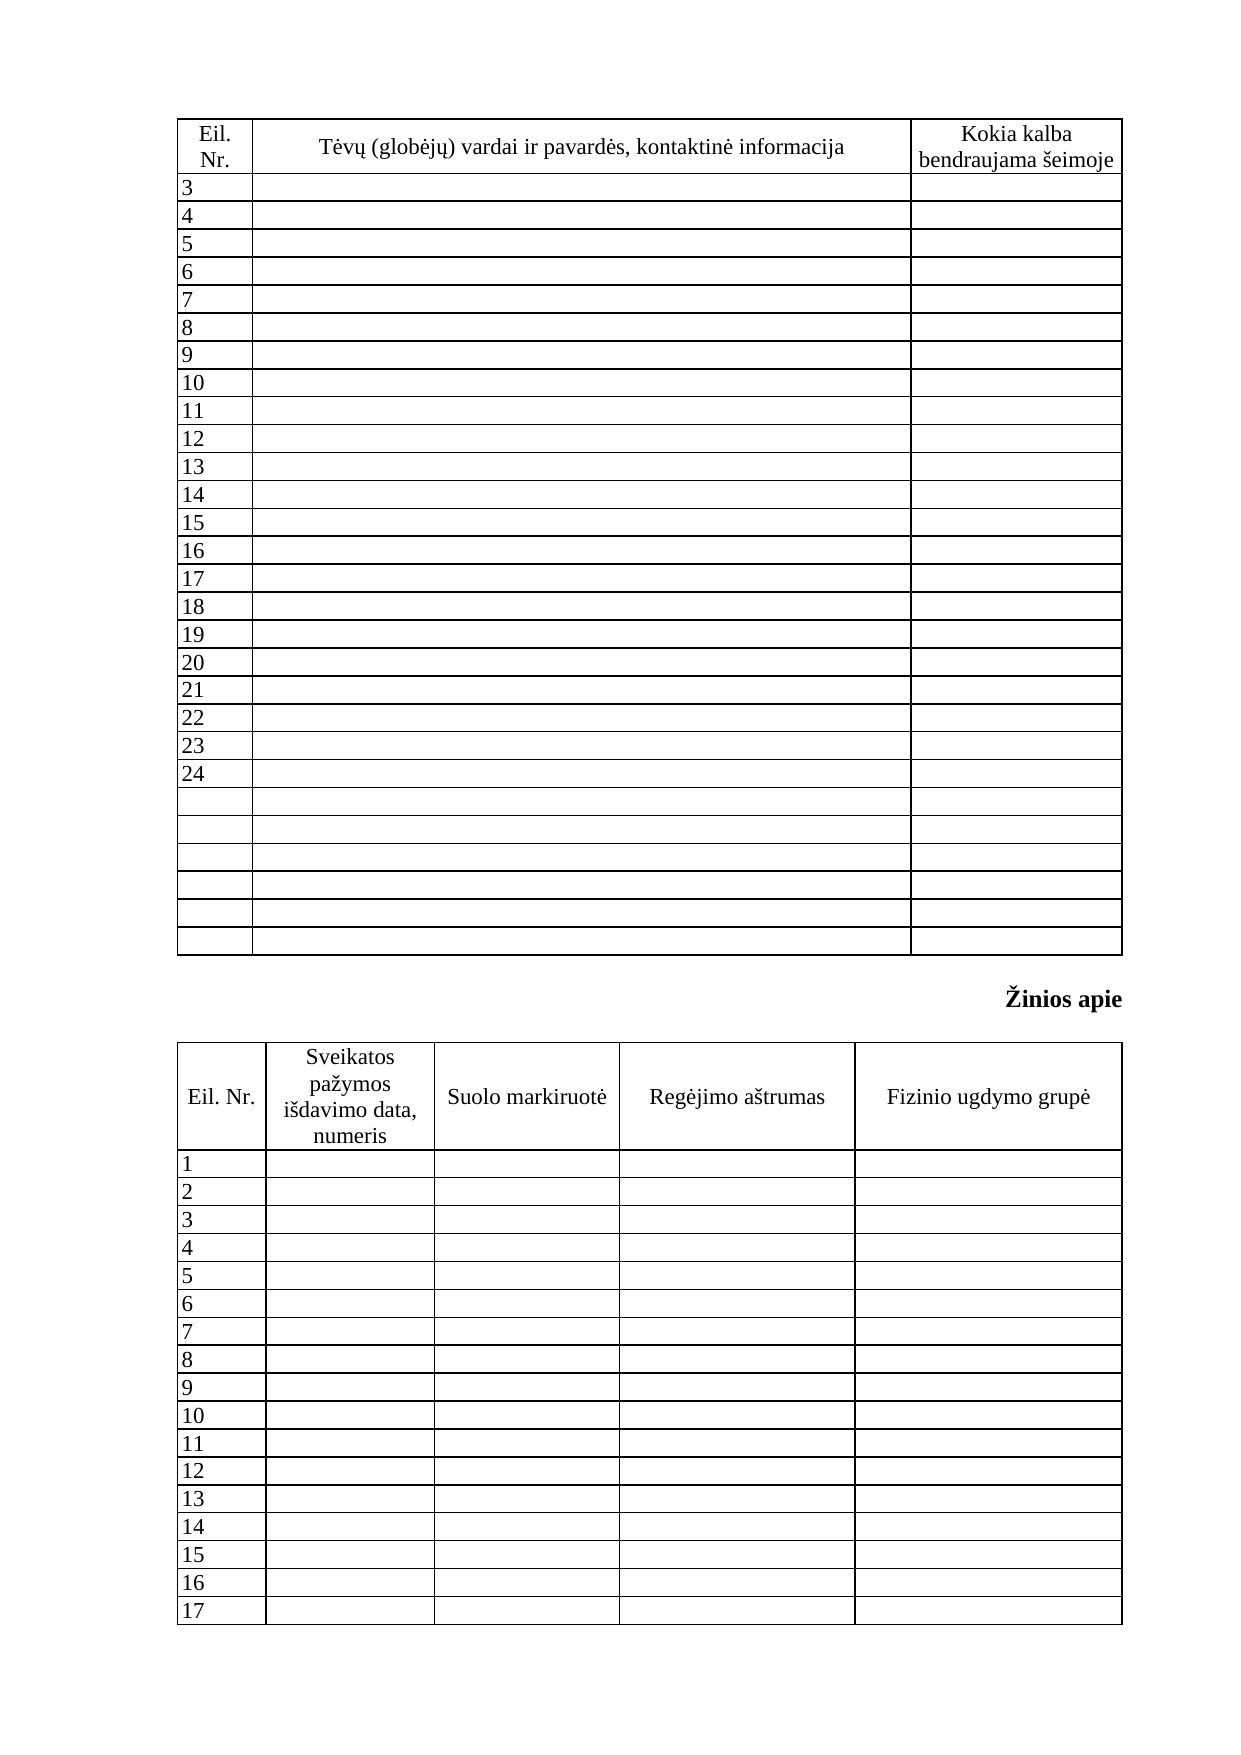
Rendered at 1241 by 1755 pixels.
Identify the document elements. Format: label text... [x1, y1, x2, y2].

table_cell [912, 760, 1121, 787]
table_cell [253, 397, 910, 424]
table_cell [253, 202, 910, 228]
table_cell [253, 621, 910, 647]
table_cell [253, 593, 910, 619]
table_cell 6 [178, 1290, 265, 1316]
table_cell [253, 900, 910, 926]
table_cell [856, 1569, 1121, 1596]
table_cell [435, 1374, 619, 1400]
table_cell [856, 1458, 1121, 1484]
table_cell [435, 1234, 619, 1261]
table_cell [267, 1346, 434, 1372]
table_cell [253, 174, 910, 200]
table_cell 5 [178, 230, 252, 256]
table_cell [912, 705, 1121, 731]
table_cell [912, 872, 1121, 898]
table_cell [267, 1597, 434, 1623]
table_cell [856, 1430, 1121, 1456]
table_cell [620, 1569, 854, 1596]
table_cell [435, 1262, 619, 1288]
table_cell [912, 370, 1121, 396]
table_cell [620, 1178, 854, 1205]
table_cell [620, 1430, 854, 1456]
table_cell [435, 1486, 619, 1512]
table_cell [620, 1513, 854, 1540]
table_cell [267, 1318, 434, 1344]
table_header Kokia kalba bendraujama šeimoje [912, 120, 1121, 172]
table_cell [912, 844, 1121, 870]
table_cell [253, 788, 910, 814]
table_cell [253, 370, 910, 396]
table_cell 3 [178, 1206, 265, 1233]
table_cell 11 [178, 397, 252, 424]
table_cell [856, 1402, 1121, 1428]
table_cell [253, 565, 910, 591]
table_cell [620, 1206, 854, 1233]
table_cell [912, 593, 1121, 619]
table_cell [620, 1151, 854, 1177]
table_cell [856, 1486, 1121, 1512]
table_cell [912, 649, 1121, 675]
table_cell 17 [178, 565, 252, 591]
table_cell [620, 1597, 854, 1623]
table_cell [620, 1318, 854, 1344]
table_cell [856, 1234, 1121, 1261]
table_cell [178, 928, 252, 954]
table_cell [912, 481, 1121, 507]
table_cell 21 [178, 677, 252, 703]
table_cell [253, 509, 910, 535]
table_cell 10 [178, 1402, 265, 1428]
table_cell [435, 1541, 619, 1568]
table_cell [178, 900, 252, 926]
table_cell [267, 1290, 434, 1316]
table_cell [253, 649, 910, 675]
table_cell [435, 1206, 619, 1233]
table_cell 16 [178, 1569, 265, 1596]
table_cell [912, 621, 1121, 647]
table_cell [253, 537, 910, 563]
table_cell [856, 1346, 1121, 1372]
table_cell [253, 760, 910, 787]
table_cell 15 [178, 1541, 265, 1568]
table_cell 15 [178, 509, 252, 535]
table_cell [912, 286, 1121, 312]
table_cell [178, 872, 252, 898]
table_cell [912, 732, 1121, 759]
table_header Regėjimo aštrumas [620, 1043, 854, 1149]
table_cell [912, 509, 1121, 535]
table_cell [856, 1290, 1121, 1316]
table_cell 14 [178, 481, 252, 507]
table_cell 20 [178, 649, 252, 675]
table_cell [435, 1458, 619, 1484]
table_cell [620, 1234, 854, 1261]
table_cell 13 [178, 1486, 265, 1512]
table_cell 16 [178, 537, 252, 563]
table_cell [435, 1402, 619, 1428]
table_cell 2 [178, 1178, 265, 1205]
table_cell [267, 1262, 434, 1288]
table_cell [435, 1151, 619, 1177]
table_cell [253, 872, 910, 898]
table_header Suolo markiruotė [435, 1043, 619, 1149]
table_header Eil. Nr. [178, 1043, 265, 1149]
table_cell 12 [178, 1458, 265, 1484]
table_cell [912, 342, 1121, 368]
table_cell [856, 1541, 1121, 1568]
table_cell 4 [178, 202, 252, 228]
table_cell [856, 1318, 1121, 1344]
table_cell [253, 258, 910, 284]
table_cell [435, 1569, 619, 1596]
table_cell [912, 816, 1121, 842]
table_cell [912, 928, 1121, 954]
table_cell [253, 677, 910, 703]
table_cell [435, 1513, 619, 1540]
table_cell [267, 1569, 434, 1596]
table_cell [267, 1151, 434, 1177]
table_cell [912, 677, 1121, 703]
table_cell [912, 174, 1121, 200]
table_cell 4 [178, 1234, 265, 1261]
table_cell [435, 1597, 619, 1623]
table_cell [267, 1178, 434, 1205]
table_cell [253, 314, 910, 340]
table_cell [620, 1458, 854, 1484]
table_cell 8 [178, 1346, 265, 1372]
table_cell [267, 1402, 434, 1428]
table_cell [178, 844, 252, 870]
table_cell 10 [178, 370, 252, 396]
table_cell [253, 425, 910, 452]
table_cell [435, 1346, 619, 1372]
table_cell [253, 844, 910, 870]
table_cell [267, 1541, 434, 1568]
table_cell [253, 732, 910, 759]
table_cell [912, 453, 1121, 479]
table_cell 17 [178, 1597, 265, 1623]
table_cell [253, 705, 910, 731]
table_cell [620, 1262, 854, 1288]
table_cell [435, 1318, 619, 1344]
table_cell 12 [178, 425, 252, 452]
table_cell [620, 1541, 854, 1568]
table_cell [267, 1513, 434, 1540]
table_cell [912, 314, 1121, 340]
table_header Tėvų (globėjų) vardai ir pavardės, kontaktinė informacija [253, 120, 910, 172]
table_cell [178, 816, 252, 842]
table_cell 3 [178, 174, 252, 200]
table_cell [856, 1206, 1121, 1233]
text Žinios apie [177, 984, 1122, 1013]
table_header Sveikatos pažymos išdavimo data, numeris [267, 1043, 434, 1149]
table_cell [267, 1374, 434, 1400]
table_cell [178, 788, 252, 814]
table_cell [620, 1486, 854, 1512]
table_cell [620, 1402, 854, 1428]
table_cell [435, 1290, 619, 1316]
table_cell [912, 537, 1121, 563]
table_cell [253, 453, 910, 479]
table_cell [253, 481, 910, 507]
table_cell [912, 425, 1121, 452]
table_cell [856, 1178, 1121, 1205]
table_cell [912, 565, 1121, 591]
table_cell [856, 1597, 1121, 1623]
table_cell [253, 816, 910, 842]
table_cell 1 [178, 1151, 265, 1177]
table_cell [267, 1206, 434, 1233]
table_cell 23 [178, 732, 252, 759]
table_cell 18 [178, 593, 252, 619]
table_cell [912, 202, 1121, 228]
table_cell 11 [178, 1430, 265, 1456]
table_cell 7 [178, 286, 252, 312]
table_cell [620, 1290, 854, 1316]
table_cell [267, 1234, 434, 1261]
table_header Eil. Nr. [178, 120, 252, 172]
table_cell [620, 1374, 854, 1400]
table_cell 8 [178, 314, 252, 340]
table_cell 13 [178, 453, 252, 479]
table_cell 9 [178, 342, 252, 368]
table_cell [253, 230, 910, 256]
table_cell [856, 1262, 1121, 1288]
table_cell [267, 1458, 434, 1484]
table_cell [912, 258, 1121, 284]
table_cell 9 [178, 1374, 265, 1400]
table_cell [253, 286, 910, 312]
table_cell [912, 230, 1121, 256]
table_cell [912, 788, 1121, 814]
table_cell 5 [178, 1262, 265, 1288]
table_cell [435, 1430, 619, 1456]
table_cell [435, 1178, 619, 1205]
table_cell 19 [178, 621, 252, 647]
table_cell 22 [178, 705, 252, 731]
table_cell 6 [178, 258, 252, 284]
table_cell 7 [178, 1318, 265, 1344]
table_cell [856, 1513, 1121, 1540]
table_cell [253, 342, 910, 368]
table_cell [267, 1486, 434, 1512]
table_cell [912, 397, 1121, 424]
table_header Fizinio ugdymo grupė [856, 1043, 1121, 1149]
table_cell [267, 1430, 434, 1456]
table_cell 14 [178, 1513, 265, 1540]
table_cell [253, 928, 910, 954]
table_cell 24 [178, 760, 252, 787]
table_cell [620, 1346, 854, 1372]
table_cell [856, 1151, 1121, 1177]
table_cell [912, 900, 1121, 926]
table_cell [856, 1374, 1121, 1400]
